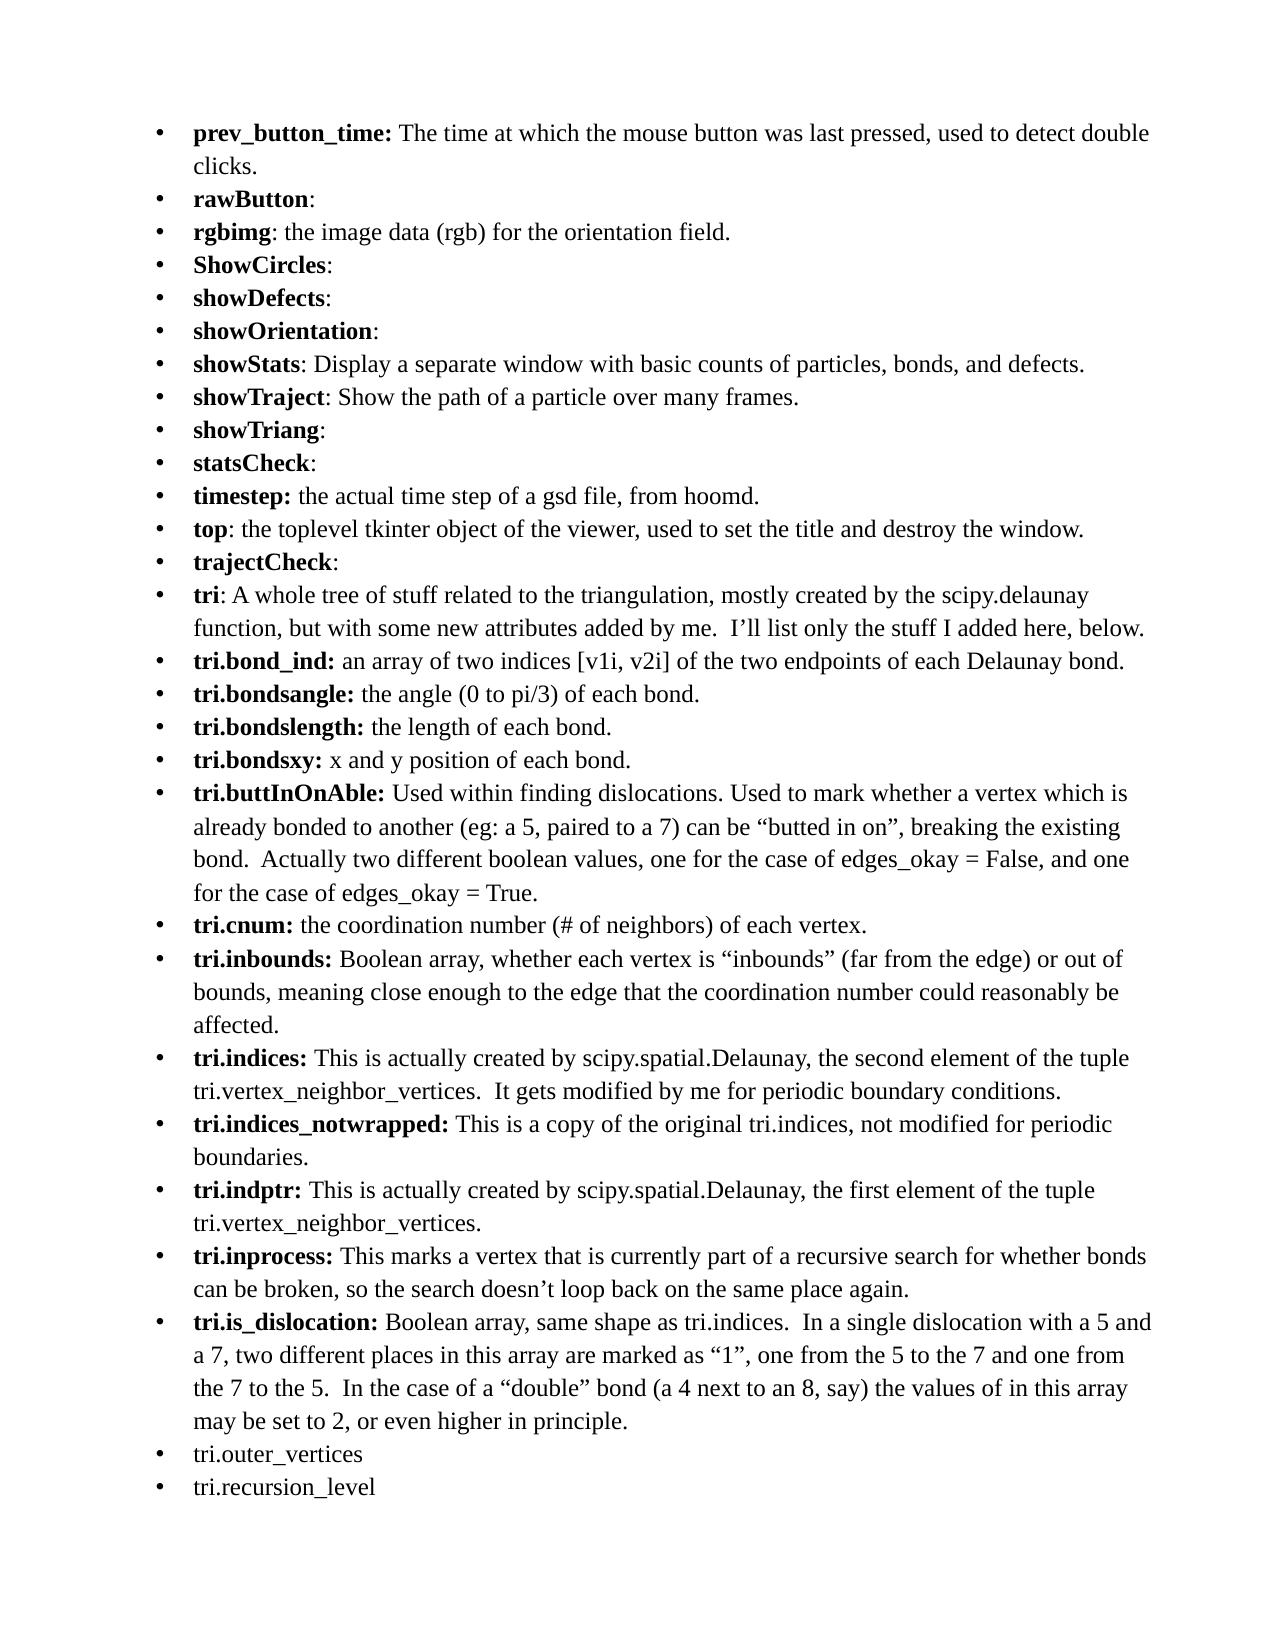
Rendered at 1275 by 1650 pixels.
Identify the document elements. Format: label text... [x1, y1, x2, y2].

list tri.inprocess: This marks a vertex that is currently part of a recursive search for whether bonds can be broken, so the search doesn’t loop back on the same place again. [156, 1241, 1157, 1303]
list tri.is_dislocation: Boolean array, same shape as tri.indices. In a single dislocation with a 5 and a 7, two different places in this array are marked as “1”, one from the 5 to the 7 and one from the 7 to the 5. In the case of a “double” bond (a 4 next to an 8, say) the values of in this array may be set to 2, or even higher in principle. [156, 1307, 1157, 1435]
list showTraject: Show the path of a particle over many frames. [156, 382, 1157, 411]
list prev_button_time: The time at which the mouse button was last pressed, used to detect double clicks. [156, 118, 1157, 180]
list ShowCircles: [156, 250, 1157, 279]
list tri.bondsxy: x and y position of each bond. [156, 746, 1157, 774]
list top: the toplevel tkinter object of the viewer, used to set the title and destroy the window. [156, 514, 1157, 543]
list timestep: the actual time step of a gsd file, from hoomd. [156, 481, 1157, 510]
list tri.cnum: the coordination number (# of neighbors) of each vertex. [156, 911, 1157, 939]
list rawButton: [156, 184, 1157, 213]
list tri.indices: This is actually created by scipy.spatial.Delaunay, the second element of the tuple tri.vertex_neighbor_vertices. It gets modified by me for periodic boundary conditions. [156, 1043, 1157, 1104]
list tri.outer_vertices [156, 1439, 1157, 1468]
list showStats: Display a separate window with basic counts of particles, bonds, and defects. [156, 349, 1157, 378]
list tri: A whole tree of stuff related to the triangulation, mostly created by the scipy.delaunay function, but with some new attributes added by me. I’ll list only the stuff I added here, below. [156, 580, 1157, 642]
list tri.inbounds: Boolean array, whether each vertex is “inbounds” (far from the edge) or out of bounds, meaning close enough to the edge that the coordination number could reasonably be affected. [156, 944, 1157, 1038]
list tri.bondsangle: the angle (0 to pi/3) of each bond. [156, 679, 1157, 708]
list statsCheck: [156, 448, 1157, 477]
list tri.indices_notwrapped: This is a copy of the original tri.indices, not modified for periodic boundaries. [156, 1109, 1157, 1171]
list tri.buttInOnAble: Used within finding dislocations. Used to mark whether a vertex which is already bonded to another (eg: a 5, paired to a 7) can be “butted in on”, breaking the existing bond. Actually two different boolean values, one for the case of edges_okay = False, and one for the case of edges_okay = True. [156, 778, 1157, 906]
list trajectCheck: [156, 547, 1157, 576]
list showDefects: [156, 283, 1157, 312]
list showTriang: [156, 415, 1157, 444]
list tri.indptr: This is actually created by scipy.spatial.Delaunay, the first element of the tuple tri.vertex_neighbor_vertices. [156, 1175, 1157, 1237]
list rgbimg: the image data (rgb) for the orientation field. [156, 217, 1157, 246]
list showOrientation: [156, 316, 1157, 345]
list tri.bond_ind: an array of two indices [v1i, v2i] of the two endpoints of each Delaunay bond. [156, 646, 1157, 675]
list tri.bondslength: the length of each bond. [156, 712, 1157, 741]
list tri.recursion_level [156, 1472, 1157, 1501]
